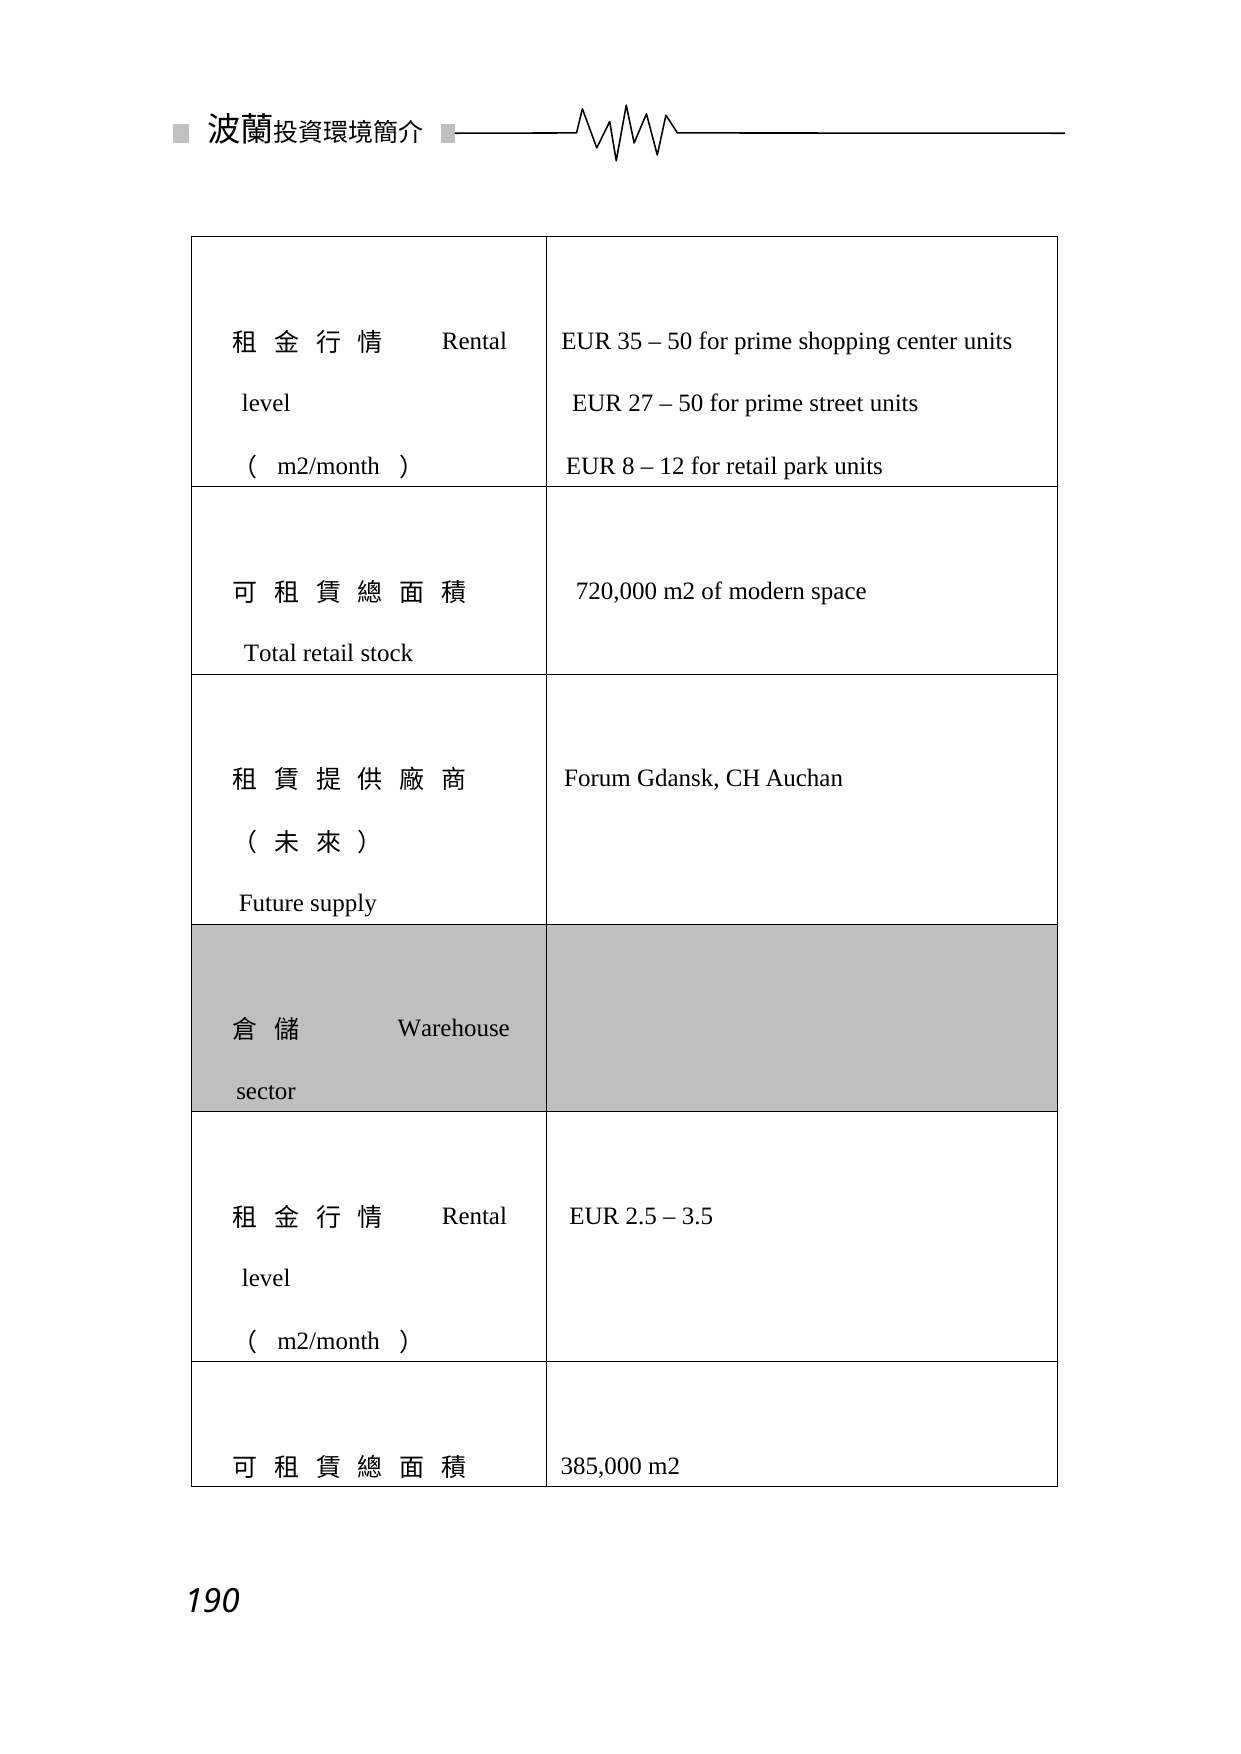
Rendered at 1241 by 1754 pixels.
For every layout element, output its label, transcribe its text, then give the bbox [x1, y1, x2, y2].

table_cell 可租賃總面積 [192, 1362, 546, 1486]
table_cell EUR 2.5 – 3.5 [547, 1112, 1057, 1361]
table_cell 租賃提供廠商（未來） Future supply [192, 675, 546, 924]
table_cell [547, 925, 1057, 1111]
table_cell EUR 35 – 50 for prime shopping center units EUR 27 – 50 for prime street units EUR 8 – 12 for retail park units [547, 237, 1057, 486]
table_cell 租金行情 Rental level （m2/month） [192, 237, 546, 486]
table_cell 倉儲 Warehouse sector [192, 925, 546, 1111]
table_cell 385,000 m2 [547, 1362, 1057, 1486]
table_cell Forum Gdansk, CH Auchan [547, 675, 1057, 924]
table_cell 租金行情 Rental level （m2/month） [192, 1112, 546, 1361]
table_cell 可租賃總面積 Total retail stock [192, 487, 546, 674]
table_cell 720,000 m2 of modern space [547, 487, 1057, 674]
